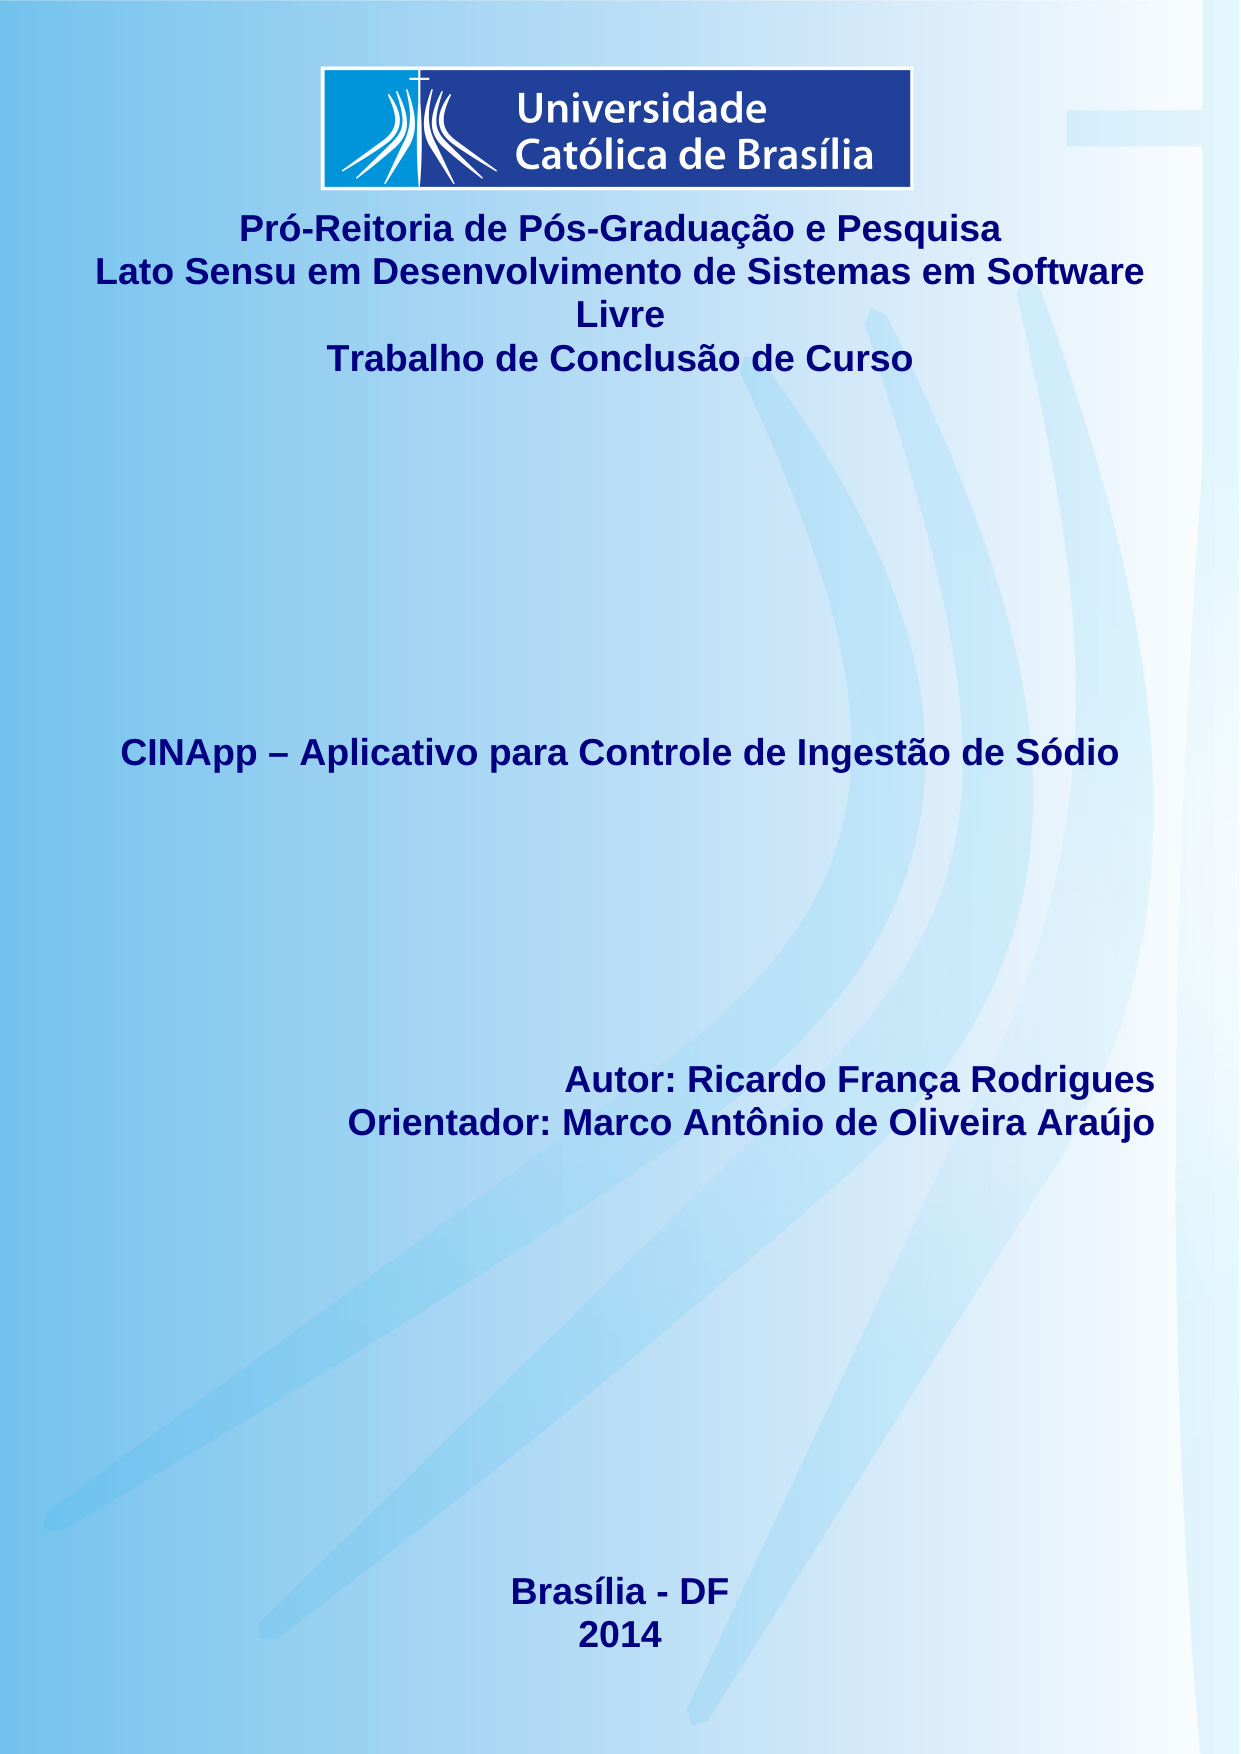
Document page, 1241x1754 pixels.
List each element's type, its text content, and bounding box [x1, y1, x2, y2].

text 2014 [398, 1613, 841, 1656]
text Autor: Ricardo França Rodrigues [0, 1057, 1156, 1101]
text Brasília - DF [398, 1569, 841, 1613]
text Orientador: Marco Antônio de Oliveira Araújo [0, 1101, 1156, 1144]
text Trabalho de Conclusão de Curso [49, 336, 1191, 379]
picture [0, 0, 1240, 1754]
text CINApp – Aplicativo para Controle de Ingestão de Sódio [66, 730, 1174, 773]
text Lato Sensu em Desenvolvimento de Sistemas em Software Livre [49, 249, 1191, 336]
text Pró-Reitoria de Pós-Graduação e Pesquisa [49, 206, 1191, 249]
